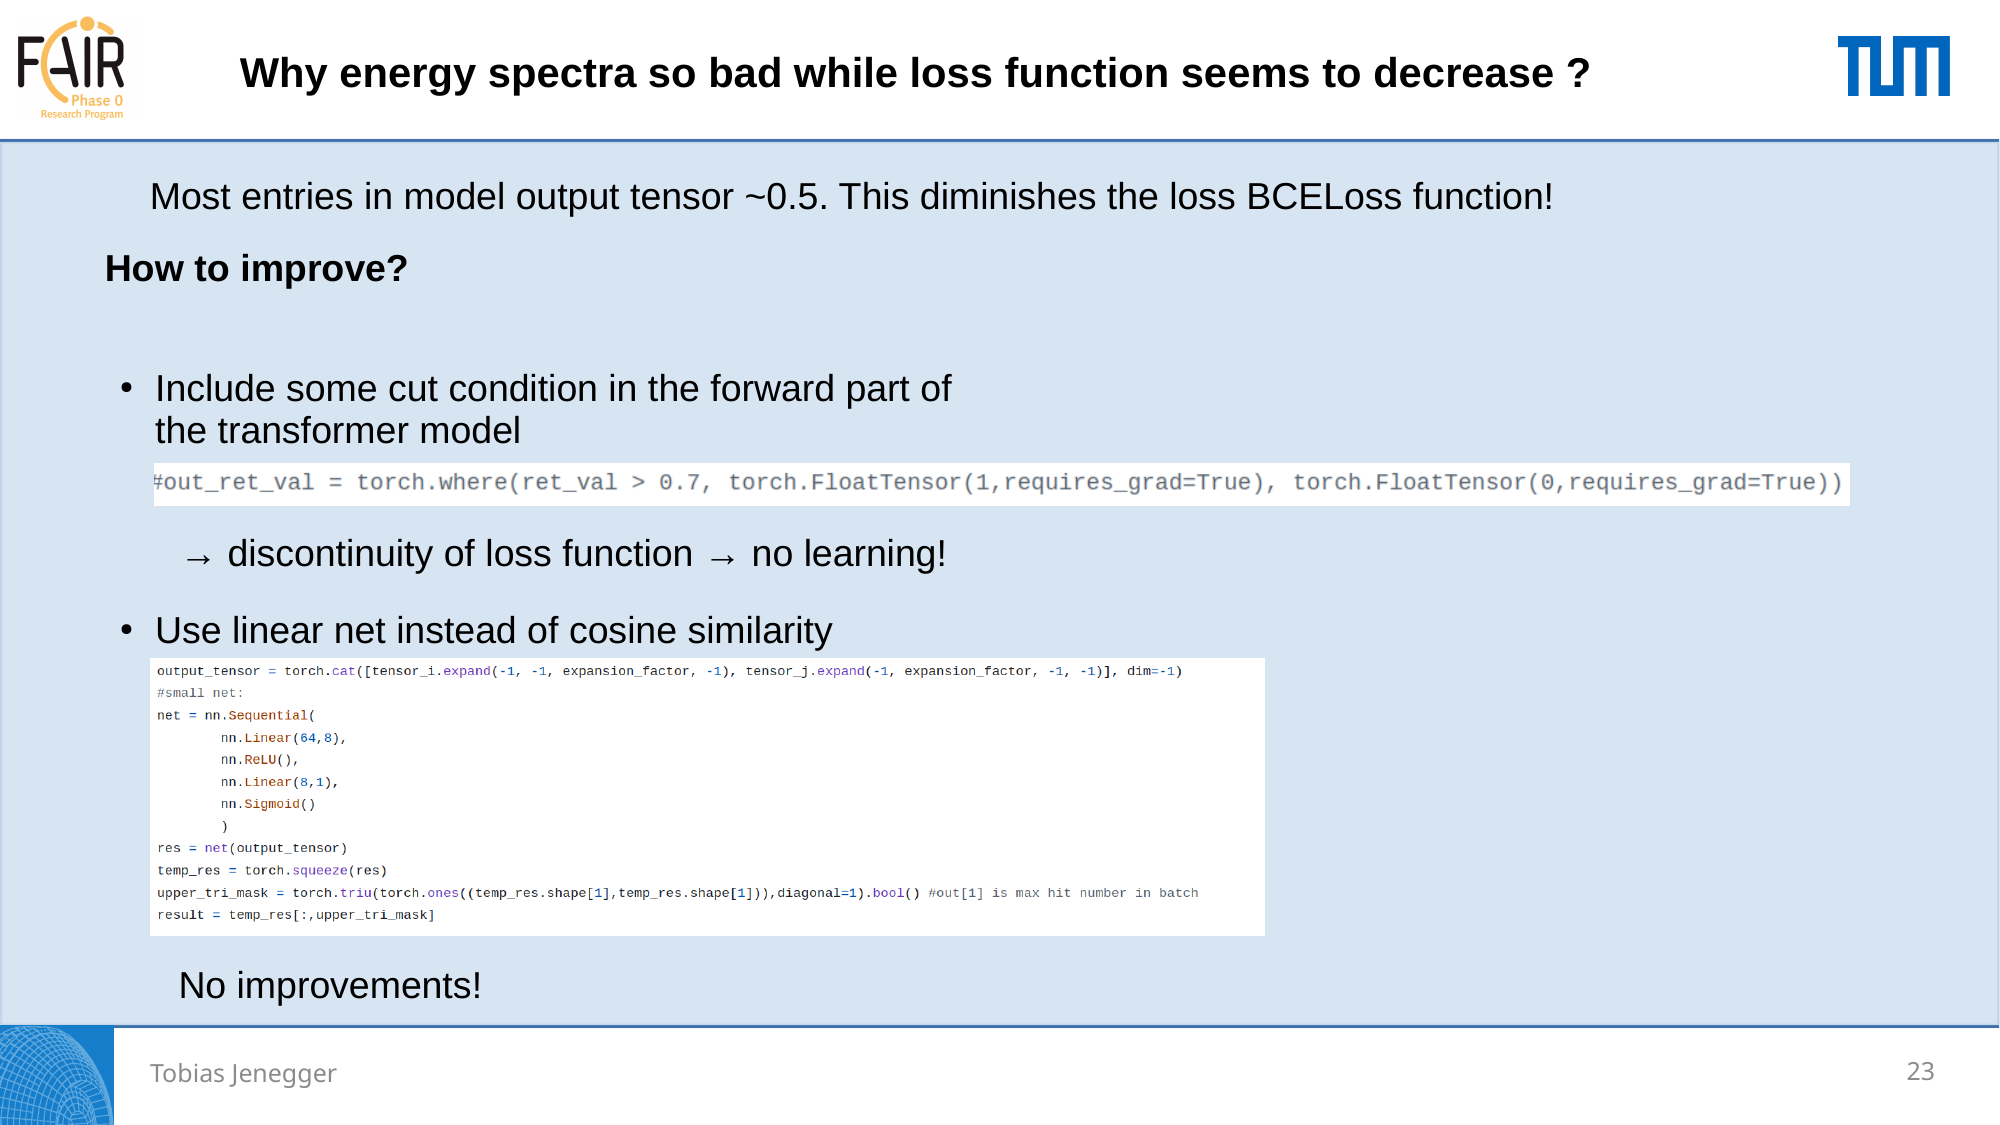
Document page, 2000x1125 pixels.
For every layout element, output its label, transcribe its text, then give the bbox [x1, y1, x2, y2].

picture [0, 1025, 114, 1125]
text_box Why energy spectra so bad while loss function seems to decrease ? [225, 42, 1726, 150]
text_box Include some cut condition in the forward part of the transformer model [105, 360, 976, 459]
text_box No improvements! [153, 956, 1234, 1014]
picture [1838, 36, 1950, 96]
text_box → discontinuity of loss function → no learning! [165, 525, 1066, 582]
text_box Most entries in model output tensor ~0.5. This diminishes the loss BCELoss function! [135, 168, 1786, 225]
text_box How to improve? [90, 239, 1456, 297]
picture [150, 658, 1265, 936]
picture [15, 15, 142, 120]
picture [154, 463, 1850, 506]
text_box Use linear net instead of cosine similarity [105, 602, 976, 659]
